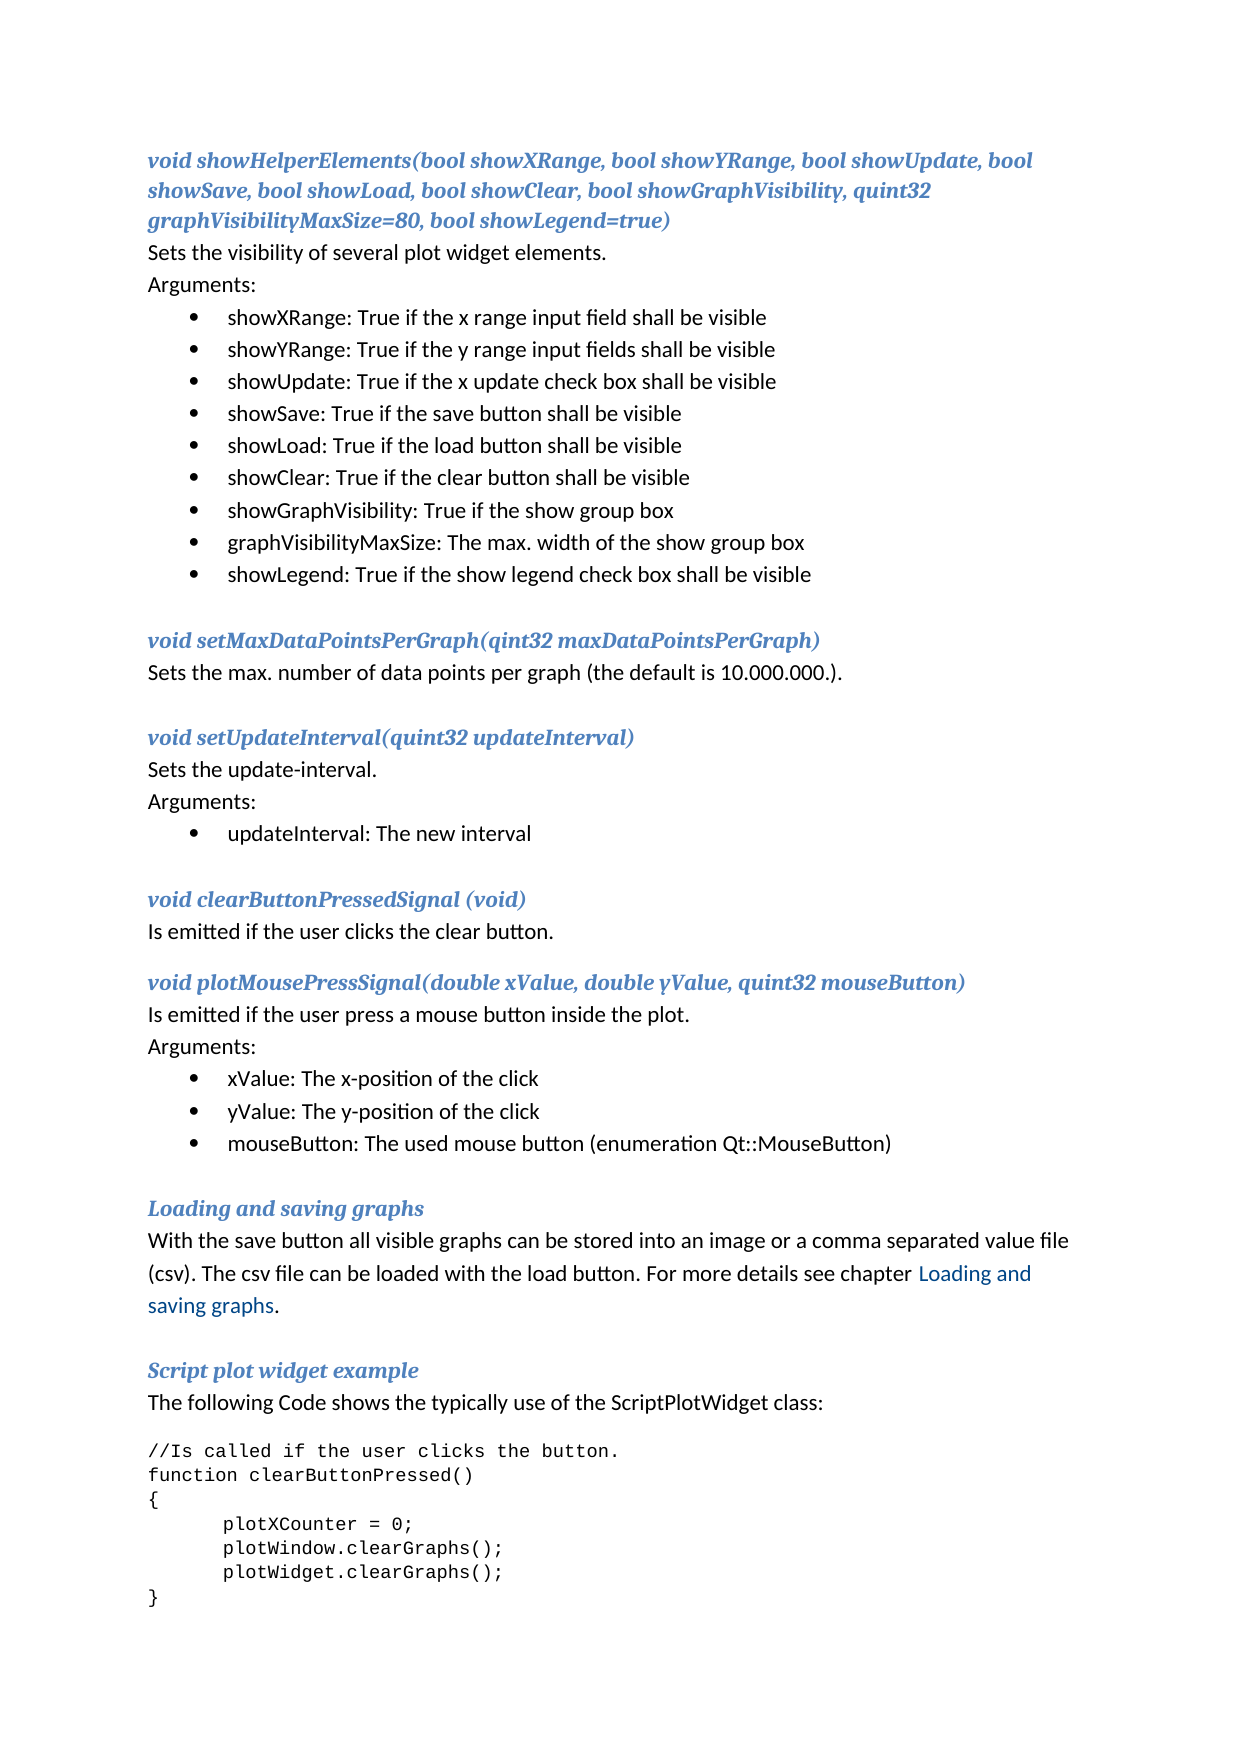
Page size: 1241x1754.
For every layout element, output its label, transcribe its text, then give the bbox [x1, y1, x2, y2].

text Arguments: [148, 270, 1093, 298]
list showLoad: True if the load button shall be visible [190, 431, 1093, 459]
list showYRange: True if the y range input fields shall be visible [190, 335, 1093, 363]
text { [148, 1490, 1093, 1511]
text Is emitted if the user clicks the clear button. [148, 917, 1093, 945]
text With the save button all visible graphs can be stored into an image or a comma separated value file (csv). The csv file can be loaded with the load button. For more details see chapter Loading and saving graphs. [148, 1226, 1093, 1319]
text Sets the update-interval. [148, 755, 1093, 783]
text function clearButtonPressed() [148, 1466, 1093, 1487]
text The following Code shows the typically use of the ScriptPlotWidget class: [148, 1388, 1093, 1416]
list showSave: True if the save button shall be visible [190, 399, 1093, 427]
text Sets the max. number of data points per graph (the default is 10.000.000.). [148, 658, 1093, 686]
text plotWidget.clearGraphs(); [148, 1563, 1093, 1584]
text //Is called if the user clicks the button. [148, 1441, 1093, 1463]
subtitle void showHelperElements(bool showXRange, bool showYRange, bool showUpdate, bool showSave, bool showLoad, bool showClear, bool showGraphVisibility, quint32 graphVisibilityMaxSize=80, bool showLegend=true) [148, 148, 1093, 234]
text Sets the visibility of several plot widget elements. [148, 238, 1093, 266]
subtitle Script plot widget example [148, 1358, 1093, 1384]
list updateInterval: The new interval [190, 819, 1093, 847]
text } [148, 1588, 1093, 1609]
text Arguments: [148, 1032, 1093, 1060]
text plotWindow.clearGraphs(); [148, 1539, 1093, 1560]
list yValue: The y-position of the click [190, 1097, 1093, 1125]
text Is emitted if the user press a mouse button inside the plot. [148, 1000, 1093, 1028]
list showXRange: True if the x range input field shall be visible [190, 303, 1093, 331]
list showUpdate: True if the x update check box shall be visible [190, 367, 1093, 395]
list showLegend: True if the show legend check box shall be visible [190, 560, 1093, 588]
subtitle void setMaxDataPointsPerGraph(qint32 maxDataPointsPerGraph) [148, 627, 1093, 654]
subtitle void clearButtonPressedSignal (void) [148, 887, 1093, 913]
text plotXCounter = 0; [148, 1514, 1093, 1536]
list xValue: The x-position of the click [190, 1064, 1093, 1093]
subtitle Loading and saving graphs [148, 1196, 1093, 1223]
list showClear: True if the clear button shall be visible [190, 463, 1093, 492]
subtitle void setUpdateInterval(quint32 updateInterval) [148, 725, 1093, 751]
subtitle void plotMousePressSignal(double xValue, double yValue, quint32 mouseButton) [148, 970, 1093, 996]
list showGraphVisibility: True if the show group box [190, 496, 1093, 524]
text Arguments: [148, 787, 1093, 815]
list mouseButton: The used mouse button (enumeration Qt::MouseButton) [190, 1129, 1093, 1157]
list graphVisibilityMaxSize: The max. width of the show group box [190, 528, 1093, 556]
